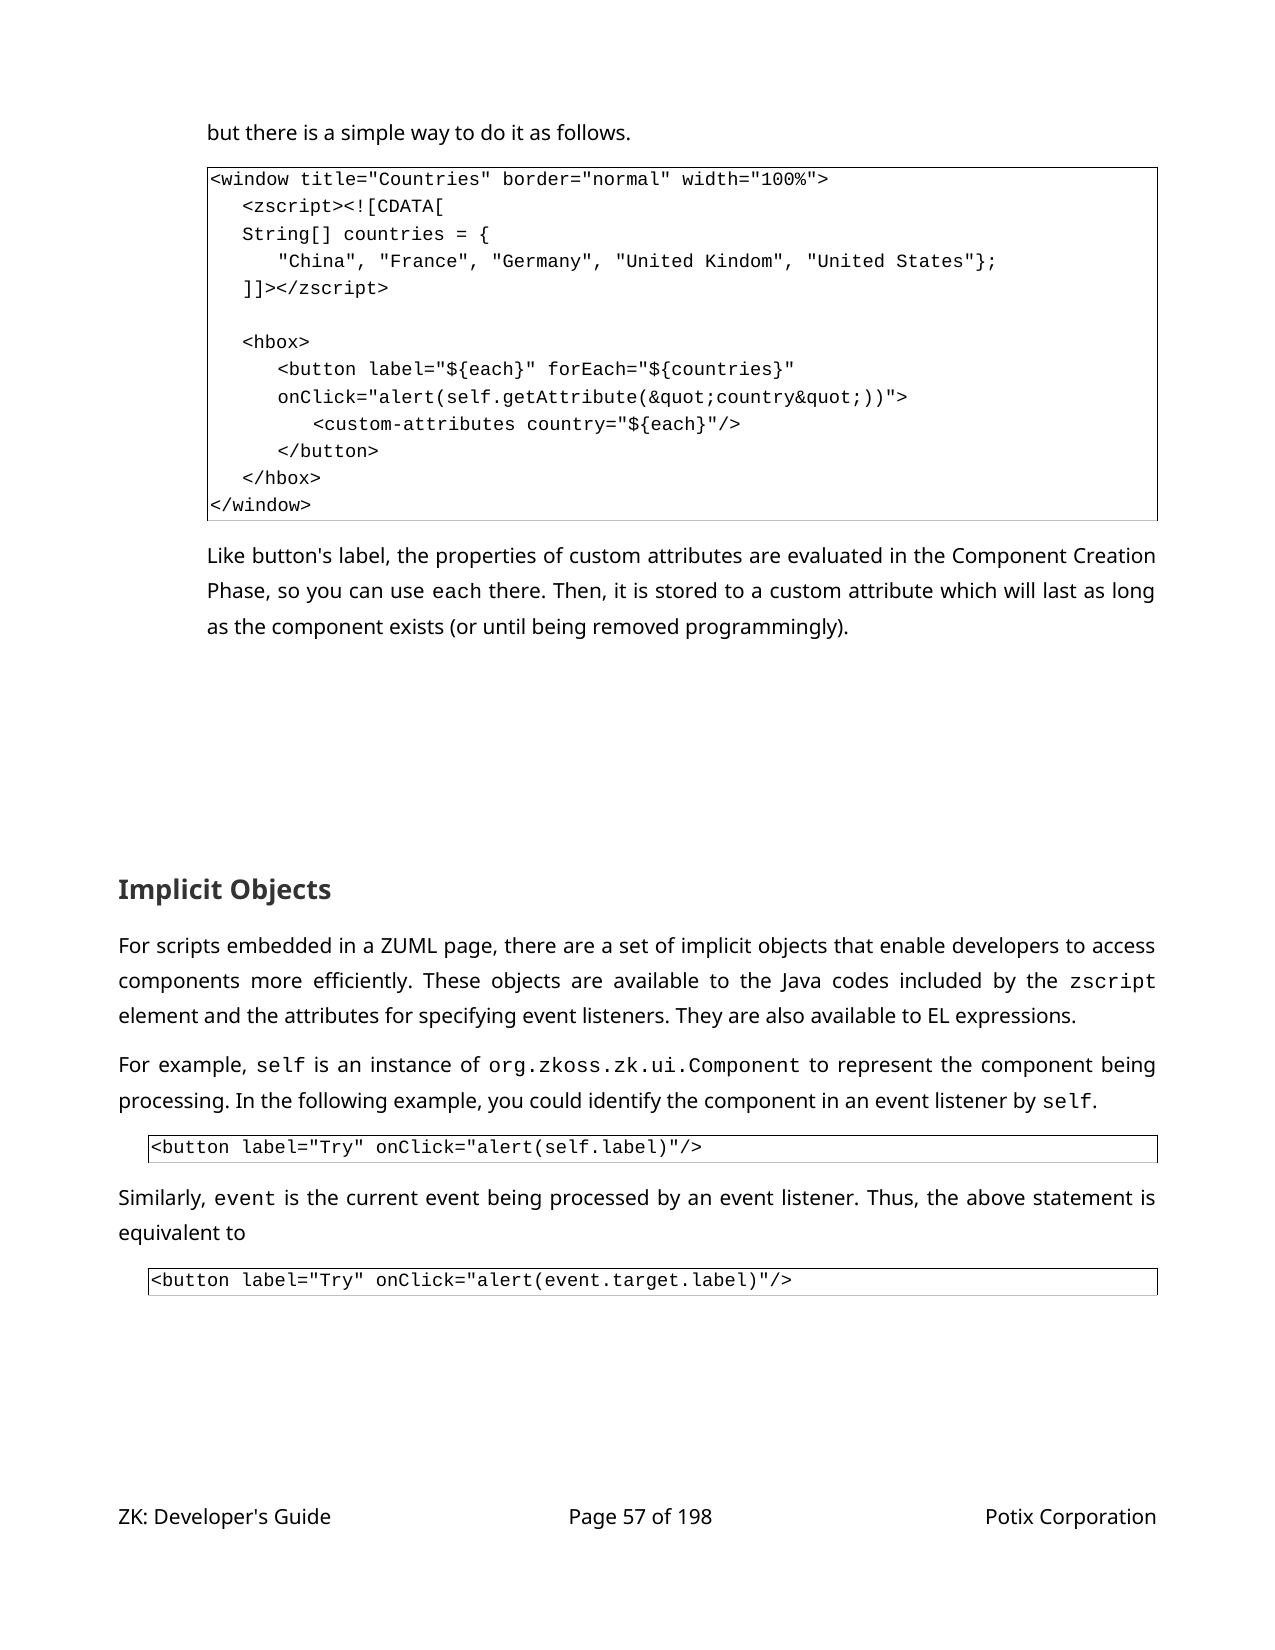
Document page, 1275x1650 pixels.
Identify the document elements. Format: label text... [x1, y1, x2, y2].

text </window> [208, 493, 1157, 520]
text <custom-attributes country="${each}"/> [208, 412, 1157, 436]
text <zscript><![CDATA[ [208, 194, 1157, 218]
subtitle Implicit Objects [118, 870, 1157, 907]
text For example, self is an instance of org.zkoss.zk.ui.Component to represent the component being processing. In the following example, you could identify the component in an event listener by self. [118, 1050, 1157, 1114]
text Similarly, event is the current event being processed by an event listener. Thus, the above statement is equivalent to [118, 1183, 1157, 1247]
text onClick="alert(self.getAttribute(&quot;country&quot;))"> [208, 384, 1157, 409]
text String[] countries = { [208, 221, 1157, 246]
text "China", "France", "Germany", "United Kindom", "United States"}; [208, 248, 1157, 273]
text ]]></zscript> [208, 276, 1157, 300]
text </button> [208, 439, 1157, 463]
text Like button's label, the properties of custom attributes are evaluated in the Component Creation Phase, so you can use each there. Then, it is stored to a custom attribute which will last as long as the component exists (or until being removed programmingly). [207, 541, 1157, 640]
text </hbox> [208, 466, 1157, 490]
text but there is a simple way to do it as follows. [207, 118, 1157, 146]
text <window title="Countries" border="normal" width="100%"> [208, 168, 1157, 191]
text <button label="${each}" forEach="${countries}" [208, 357, 1157, 382]
text For scripts embedded in a ZUML page, there are a set of implicit objects that enable developers to access components more efficiently. These objects are available to the Java codes included by the zscript element and the attributes for specifying event listeners. They are also available to EL expressions. [118, 931, 1157, 1030]
text <button label="Try" onClick="alert(self.label)"/> [149, 1136, 1157, 1162]
text <button label="Try" onClick="alert(event.target.label)"/> [149, 1269, 1157, 1295]
text <hbox> [208, 330, 1157, 354]
